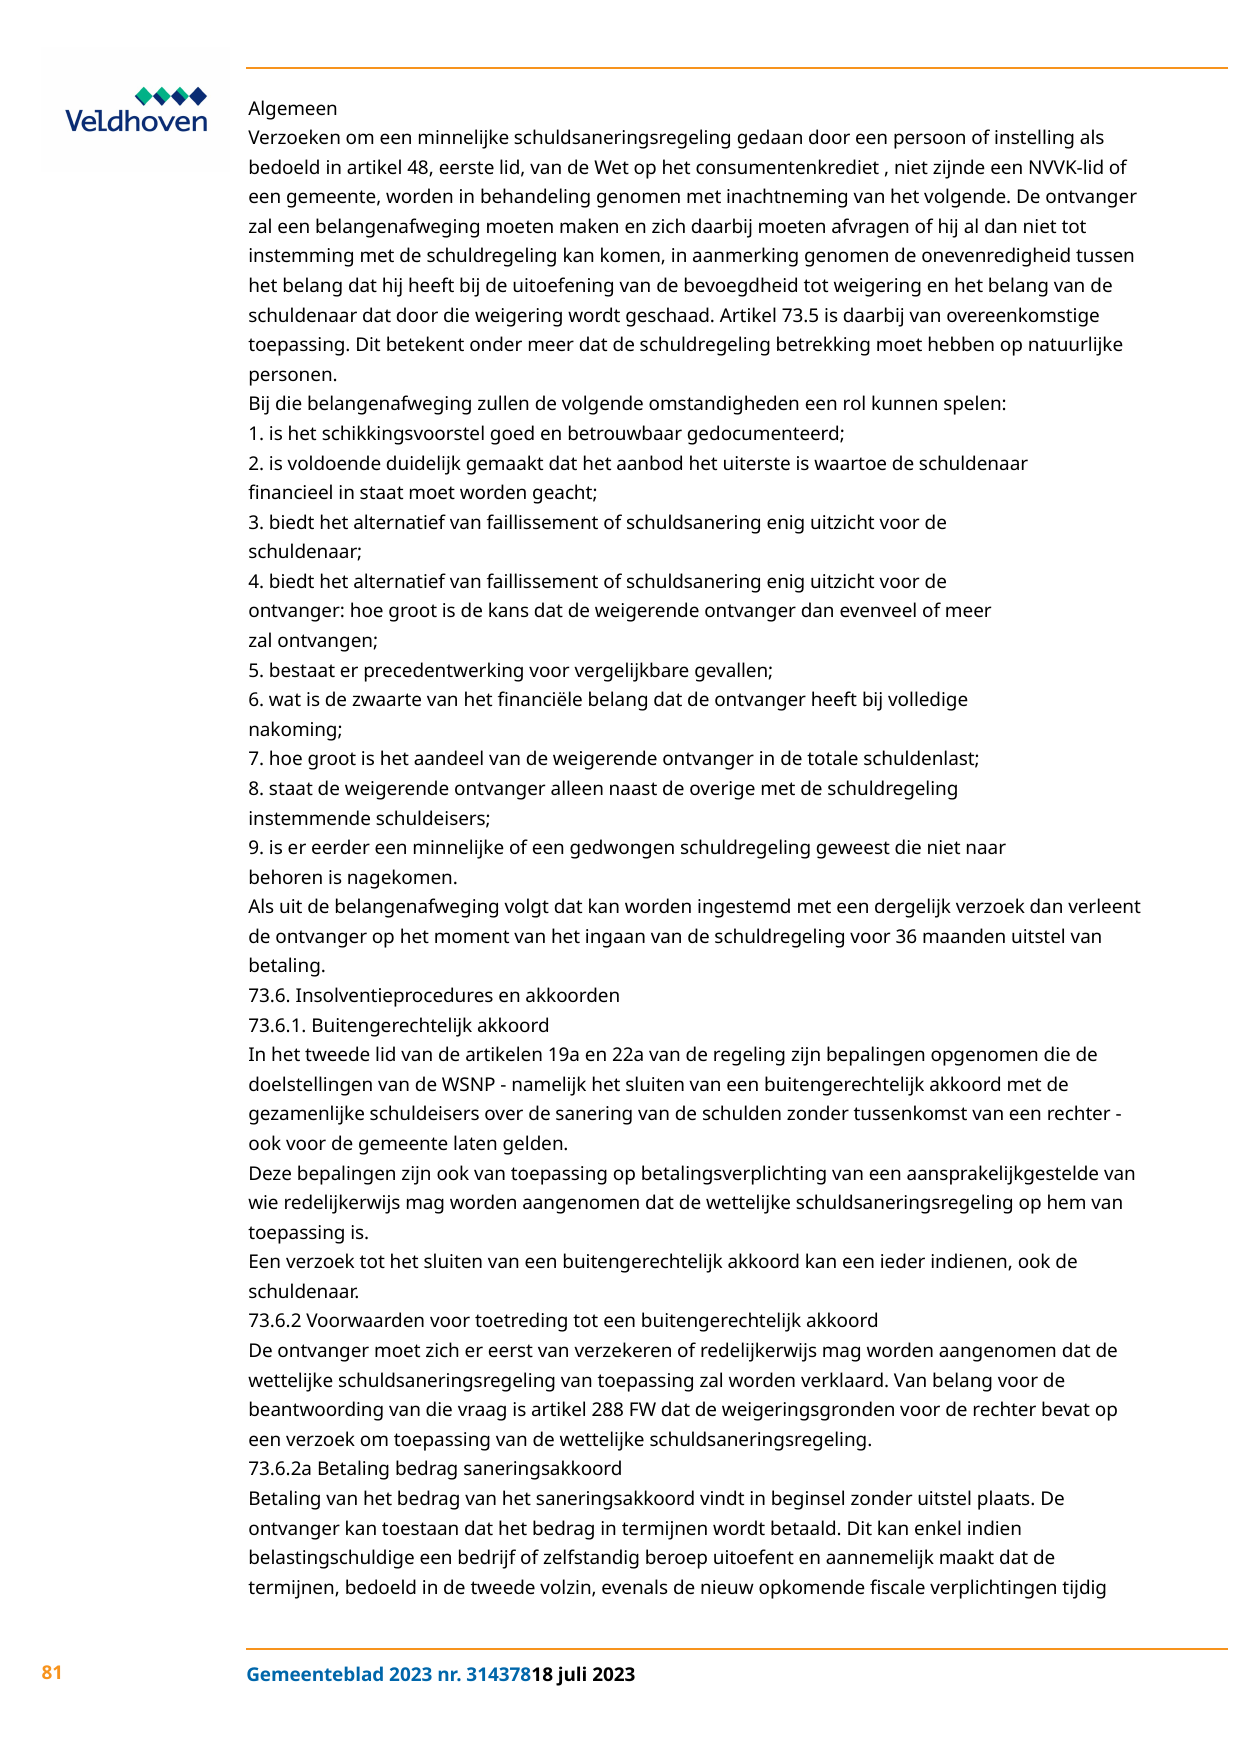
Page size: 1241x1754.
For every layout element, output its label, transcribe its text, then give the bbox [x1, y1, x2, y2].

text nakoming; [248, 716, 1152, 742]
text Verzoeken om een minnelijke schuldsaneringsregeling gedaan door een persoon of instelling als bedoeld in artikel 48, eerste lid, van de Wet op het consumentenkrediet , niet zijnde een NVVK-lid of een gemeente, worden in behandeling genomen met inachtneming van het volgende. De ontvanger zal een belangenafweging moeten maken en zich daarbij moeten afvragen of hij al dan niet tot instemming met de schuldregeling kan komen, in aanmerking genomen de onevenredigheid tussen het belang dat hij heeft bij de uitoefening van de bevoegdheid tot weigering en het belang van de schuldenaar dat door die weigering wordt geschaad. Artikel 73.5 is daarbij van overeenkomstige toepassing. Dit betekent onder meer dat de schuldregeling betrekking moet hebben op natuurlijke personen. [248, 124, 1152, 387]
text 4. biedt het alternatief van faillissement of schuldsanering enig uitzicht voor de [248, 568, 1152, 594]
text ontvanger: hoe groot is de kans dat de weigerende ontvanger dan evenveel of meer [248, 598, 1152, 623]
text zal ontvangen; [248, 627, 1152, 653]
text 3. biedt het alternatief van faillissement of schuldsanering enig uitzicht voor de [248, 509, 1152, 535]
text In het tweede lid van de artikelen 19a en 22a van de regeling zijn bepalingen opgenomen die de doelstellingen van de WSNP - namelijk het sluiten van een buitengerechtelijk akkoord met de gezamenlijke schuldeisers over de sanering van de schulden zonder tussenkomst van een rechter - ook voor de gemeente laten gelden. [248, 1041, 1152, 1156]
text Een verzoek tot het sluiten van een buitengerechtelijk akkoord kan een ieder indienen, ook de schuldenaar. [248, 1248, 1152, 1304]
text 5. bestaat er precedentwerking voor vergelijkbare gevallen; [248, 657, 1152, 683]
text financieel in staat moet worden geacht; [248, 479, 1152, 505]
text 8. staat de weigerende ontvanger alleen naast de overige met de schuldregeling [248, 775, 1152, 801]
text instemmende schuldeisers; [248, 805, 1152, 831]
text Deze bepalingen zijn ook van toepassing op betalingsverplichting van een aansprakelijkgestelde van wie redelijkerwijs mag worden aangenomen dat de wettelijke schuldsaneringsregeling op hem van toepassing is. [248, 1160, 1152, 1245]
text 6. wat is de zwaarte van het financiële belang dat de ontvanger heeft bij volledige [248, 686, 1152, 712]
text 2. is voldoende duidelijk gemaakt dat het aanbod het uiterste is waartoe de schuldenaar [248, 450, 1152, 476]
text 73.6.1. Buitengerechtelijk akkoord [248, 1012, 1152, 1038]
text 73.6. Insolventieprocedures en akkoorden [248, 982, 1152, 1008]
text De ontvanger moet zich er eerst van verzekeren of redelijkerwijs mag worden aangenomen dat de wettelijke schuldsaneringsregeling van toepassing zal worden verklaard. Van belang voor de beantwoording van die vraag is artikel 288 FW dat de weigeringsgronden voor de rechter bevat op een verzoek om toepassing van de wettelijke schuldsaneringsregeling. [248, 1337, 1152, 1452]
text Betaling van het bedrag van het saneringsakkoord vindt in beginsel zonder uitstel plaats. De ontvanger kan toestaan dat het bedrag in termijnen wordt betaald. Dit kan enkel indien belastingschuldige een bedrijf of zelfstandig beroep uitoefent en aannemelijk maakt dat de termijnen, bedoeld in de tweede volzin, evenals de nieuw opkomende fiscale verplichtingen tijdig [248, 1485, 1152, 1600]
text Algemeen [248, 95, 1152, 121]
text schuldenaar; [248, 538, 1152, 564]
text Als uit de belangenafweging volgt dat kan worden ingestemd met een dergelijk verzoek dan verleent de ontvanger op het moment van het ingaan van de schuldregeling voor 36 maanden uitstel van betaling. [248, 893, 1152, 978]
text 9. is er eerder een minnelijke of een gedwongen schuldregeling geweest die niet naar [248, 834, 1152, 860]
text Bij die belangenafweging zullen de volgende omstandigheden een rol kunnen spelen: [248, 391, 1152, 416]
picture [41, 47, 231, 172]
text 7. hoe groot is het aandeel van de weigerende ontvanger in de totale schuldenlast; [248, 746, 1152, 771]
text behoren is nagekomen. [248, 864, 1152, 890]
text 73.6.2 Voorwaarden voor toetreding tot een buitengerechtelijk akkoord [248, 1308, 1152, 1333]
text 1. is het schikkingsvoorstel goed en betrouwbaar gedocumenteerd; [248, 420, 1152, 446]
text 73.6.2a Betaling bedrag saneringsakkoord [248, 1456, 1152, 1481]
